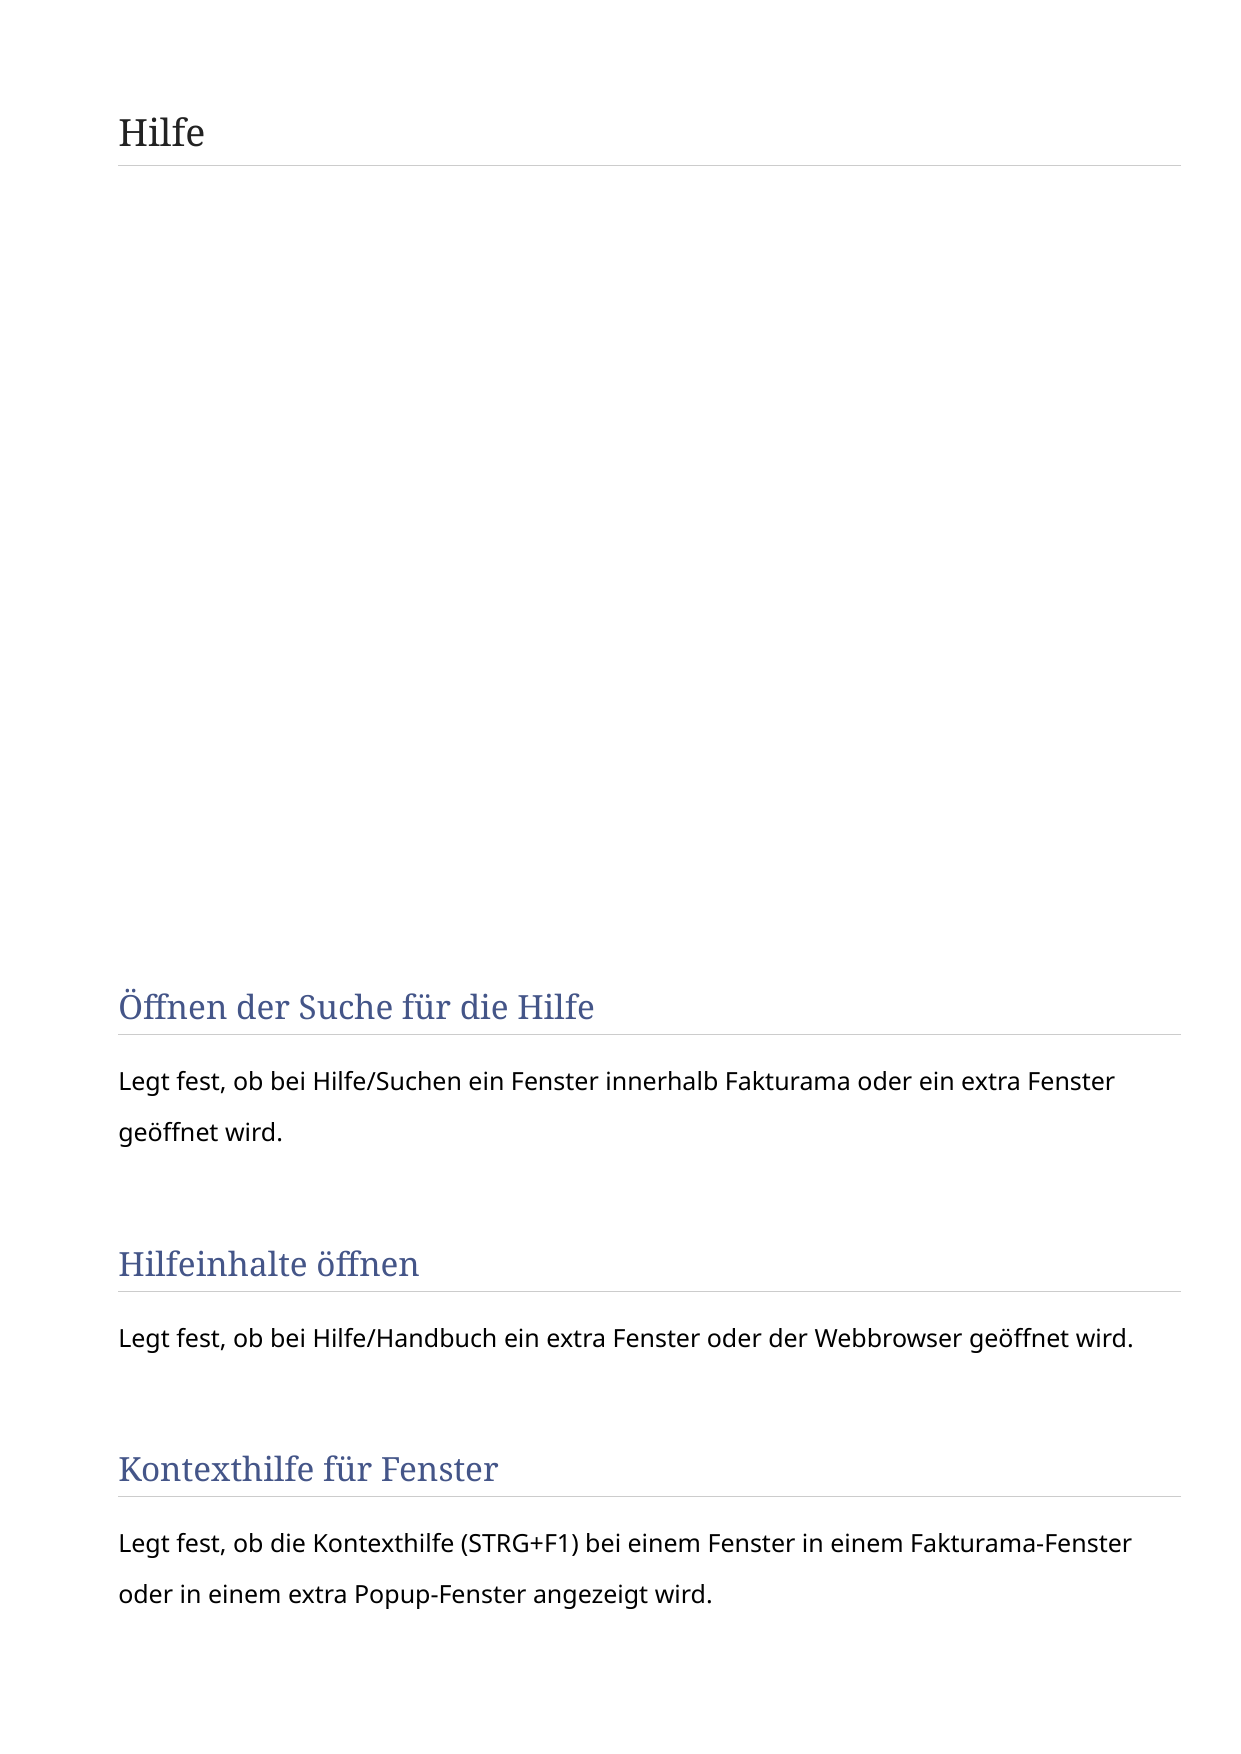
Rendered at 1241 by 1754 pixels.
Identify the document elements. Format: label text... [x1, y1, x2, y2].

subtitle Kontexthilfe für Fenster [118, 1446, 1181, 1496]
subtitle Hilfe [118, 106, 1181, 165]
text Legt fest, ob bei Hilfe/Handbuch ein extra Fenster oder der Webbrowser geöffnet wird. [118, 1320, 1181, 1354]
subtitle Hilfeinhalte öffnen [118, 1241, 1181, 1291]
text Legt fest, ob bei Hilfe/Suchen ein Fenster innerhalb Fakturama oder ein extra Fenster geöffnet wird. [118, 1063, 1181, 1148]
text Legt fest, ob die Kontexthilfe (STRG+F1) bei einem Fenster in einem Fakturama-Fenster oder in einem extra Popup-Fenster angezeigt wird. [118, 1526, 1181, 1611]
subtitle Öffnen der Suche für die Hilfe [118, 984, 1181, 1034]
